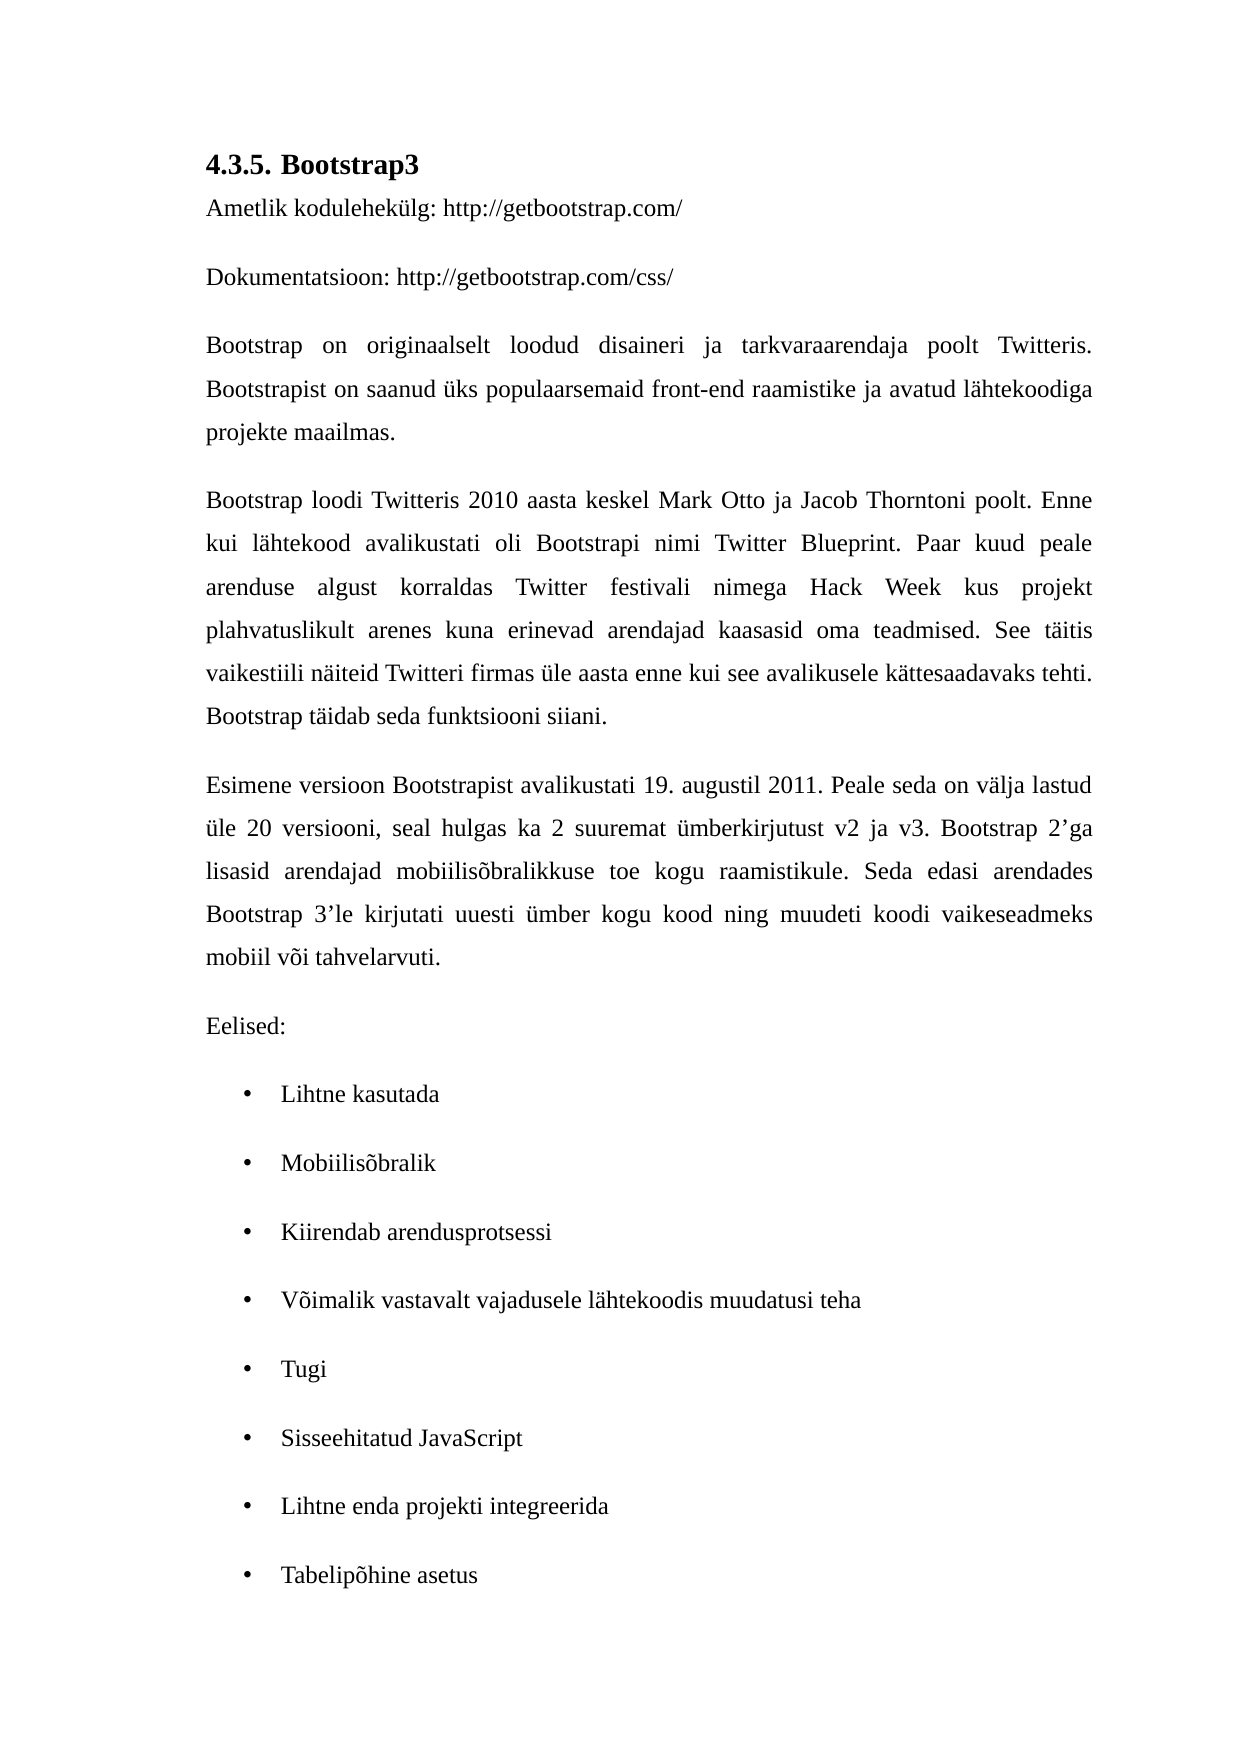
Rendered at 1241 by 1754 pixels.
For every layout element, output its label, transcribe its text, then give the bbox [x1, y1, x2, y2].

text Dokumentatsioon: http://getbootstrap.com/css/ [206, 262, 1093, 291]
list Lihtne kasutada [243, 1079, 1093, 1108]
text Esimene versioon Bootstrapist avalikustati 19. augustil 2011. Peale seda on välja lastud üle 20 versiooni, seal hulgas ka 2 suuremat ümberkirjutust v2 ja v3. Bootstrap 2’ga lisasid arendajad mobiilisõbralikkuse toe kogu raamistikule. Seda edasi arendades Bootstrap 3’le kirjutati uuesti ümber kogu kood ning muudeti koodi vaikeseadmeks mobiil või tahvelarvuti. [206, 770, 1093, 971]
list Mobiilisõbralik [243, 1148, 1093, 1177]
list Tugi [243, 1354, 1093, 1383]
text Eelised: [206, 1011, 1093, 1039]
list Kiirendab arendusprotsessi [243, 1217, 1093, 1246]
text Bootstrap loodi Twitteris 2010 aasta keskel Mark Otto ja Jacob Thorntoni poolt. Enne kui lähtekood avalikustati oli Bootstrapi nimi Twitter Blueprint. Paar kuud peale arenduse algust korraldas Twitter festivali nimega Hack Week kus projekt plahvatuslikult arenes kuna erinevad arendajad kaasasid oma teadmised. See täitis vaikestiili näiteid Twitteri firmas üle aasta enne kui see avalikusele kättesaadavaks tehti. Bootstrap täidab seda funktsiooni siiani. [206, 485, 1093, 730]
list Sisseehitatud JavaScript [243, 1423, 1093, 1451]
list Võimalik vastavalt vajadusele lähtekoodis muudatusi teha [243, 1285, 1093, 1314]
text Ametlik kodulehekülg: http://getbootstrap.com/ [206, 193, 1093, 222]
text Bootstrap on originaalselt loodud disaineri ja tarkvaraarendaja poolt Twitteris. Bootstrapist on saanud üks populaarsemaid front-end raamistike ja avatud lähtekoodiga projekte maailmas. [206, 331, 1093, 446]
list Tabelipõhine asetus [243, 1560, 1093, 1589]
list Lihtne enda projekti integreerida [243, 1491, 1093, 1520]
subtitle Bootstrap3 [206, 147, 1093, 181]
